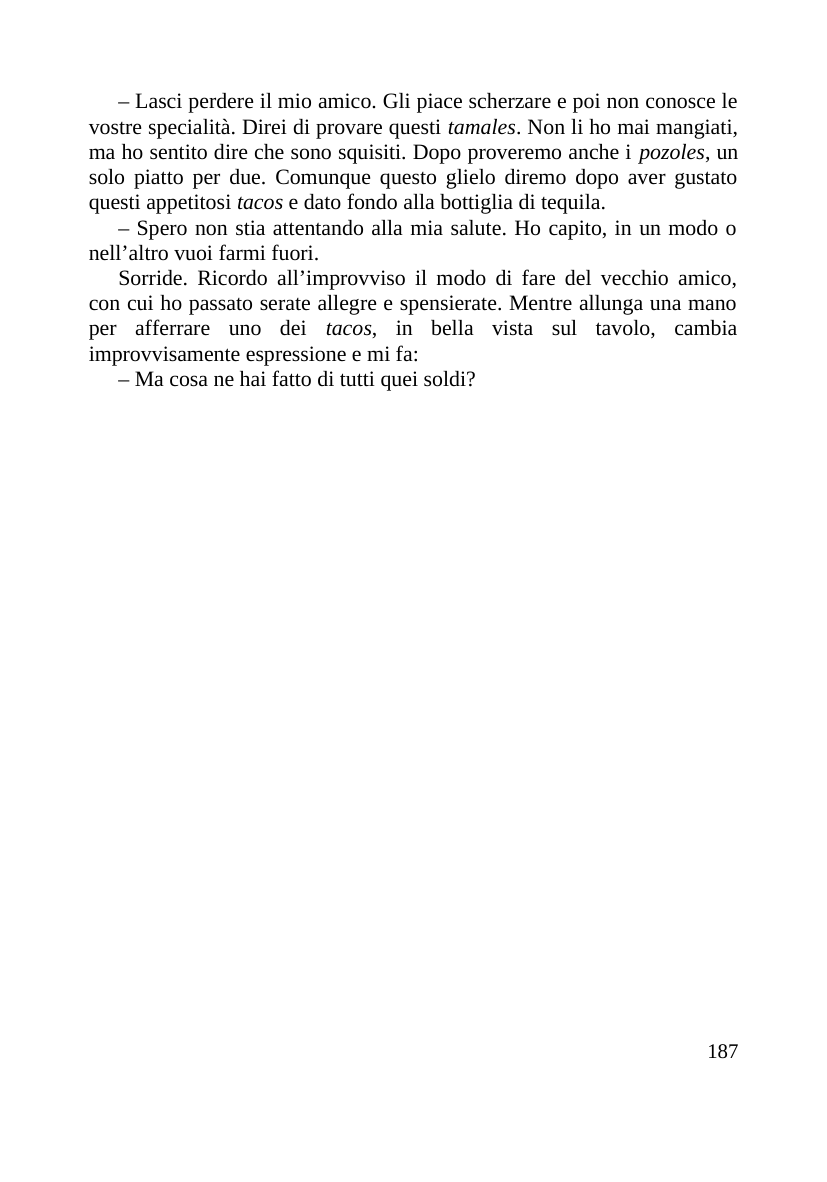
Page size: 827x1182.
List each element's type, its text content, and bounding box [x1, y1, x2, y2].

text – Spero non stia attentando alla mia salute. Ho capito, in un modo o nell’altro vuoi farmi fuori. [88, 214, 738, 265]
text – Lasci perdere il mio amico. Gli piace scherzare e poi non conosce le vostre specialità. Direi di provare questi tamales. Non li ho mai mangiati, ma ho sentito dire che sono squisiti. Dopo proveremo anche i pozoles, un solo piatto per due. Comunque questo glielo diremo dopo aver gustato questi appetitosi tacos e dato fondo alla bottiglia di tequila. [88, 88, 738, 214]
text – Ma cosa ne hai fatto di tutti quei soldi? [88, 366, 738, 391]
text Sorride. Ricordo all’improvviso il modo di fare del vecchio amico, con cui ho passato serate allegre e spensierate. Mentre allunga una mano per afferrare uno dei tacos, in bella vista sul tavolo, cambia improvvisamente espressione e mi fa: [88, 265, 738, 366]
